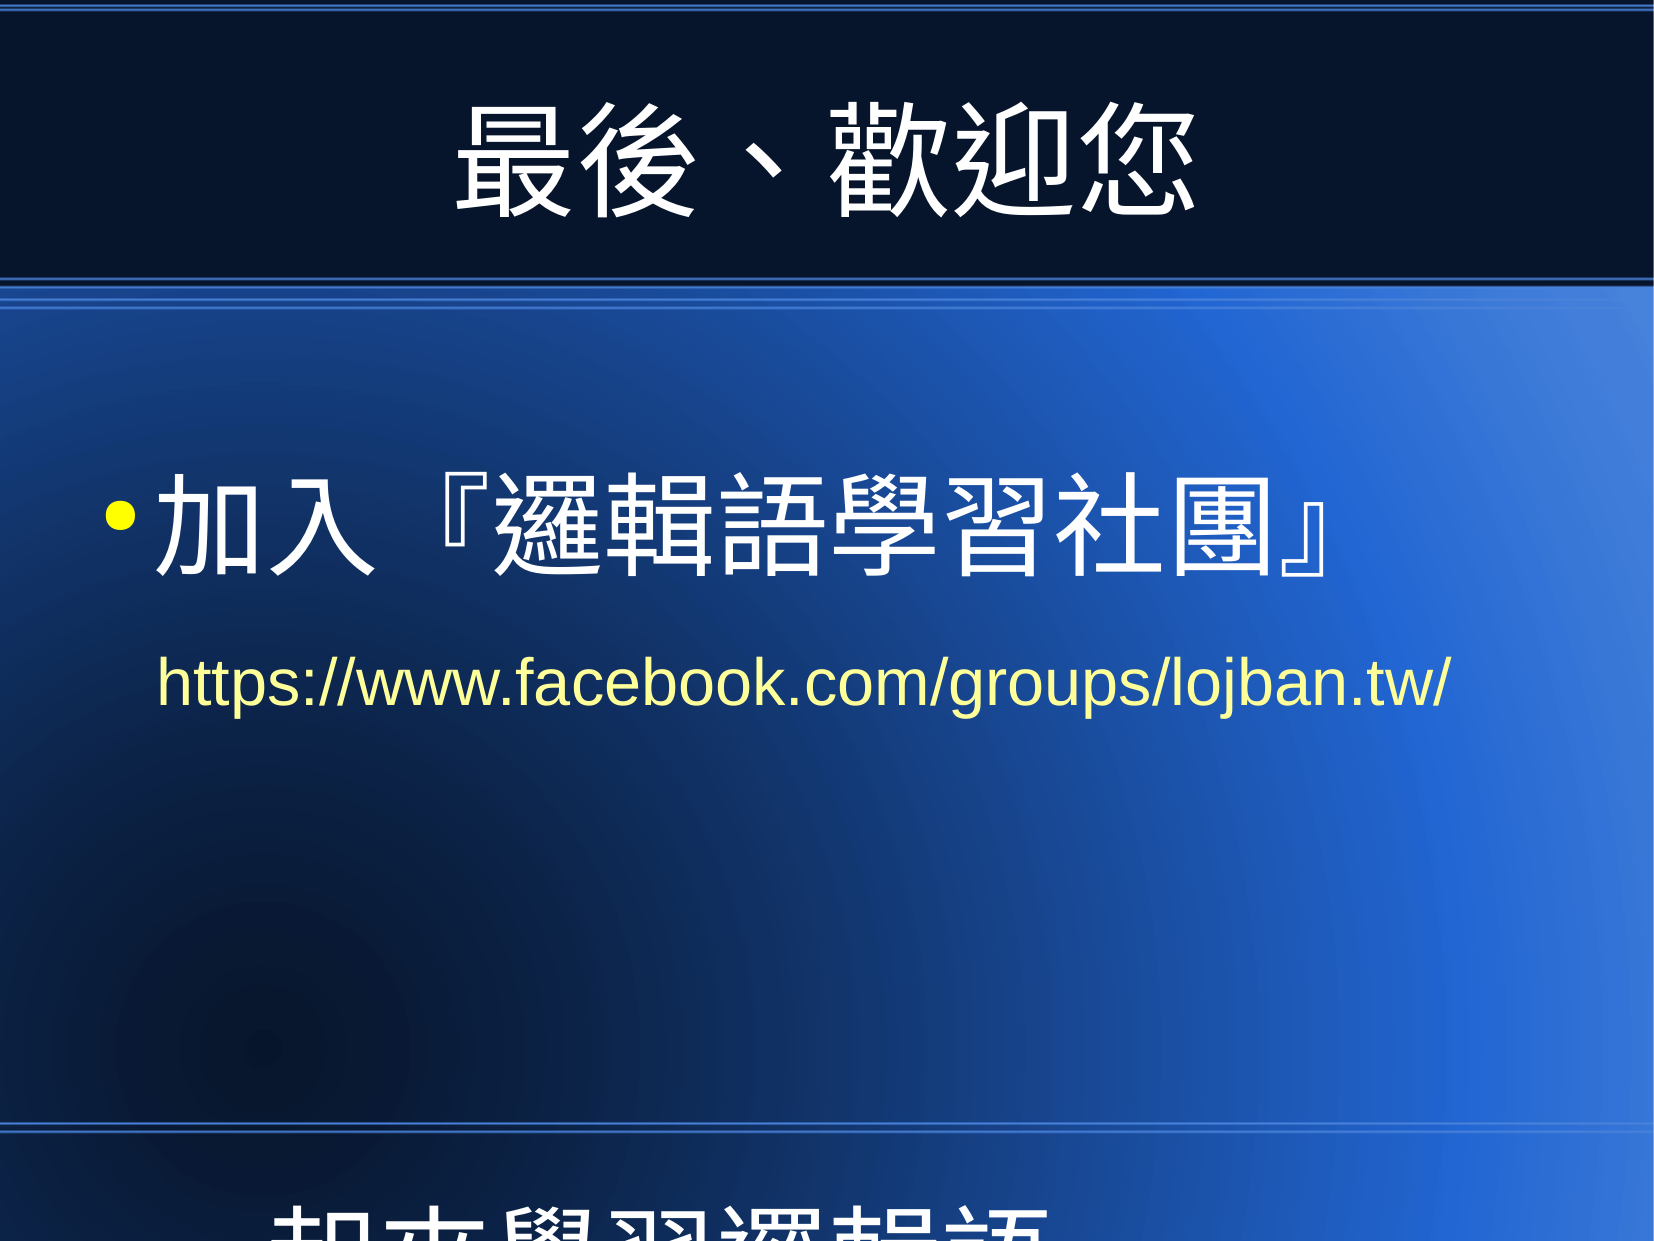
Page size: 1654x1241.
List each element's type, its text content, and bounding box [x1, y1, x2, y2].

text_box https://www.facebook.com/groups/lojban.tw/ [141, 637, 1578, 848]
title 最後、歡迎您 [82, 49, 1571, 257]
list 加入『邏輯語學習社團』 一起來學習邏輯語 [82, 355, 1571, 1241]
picture [0, 0, 1654, 1241]
